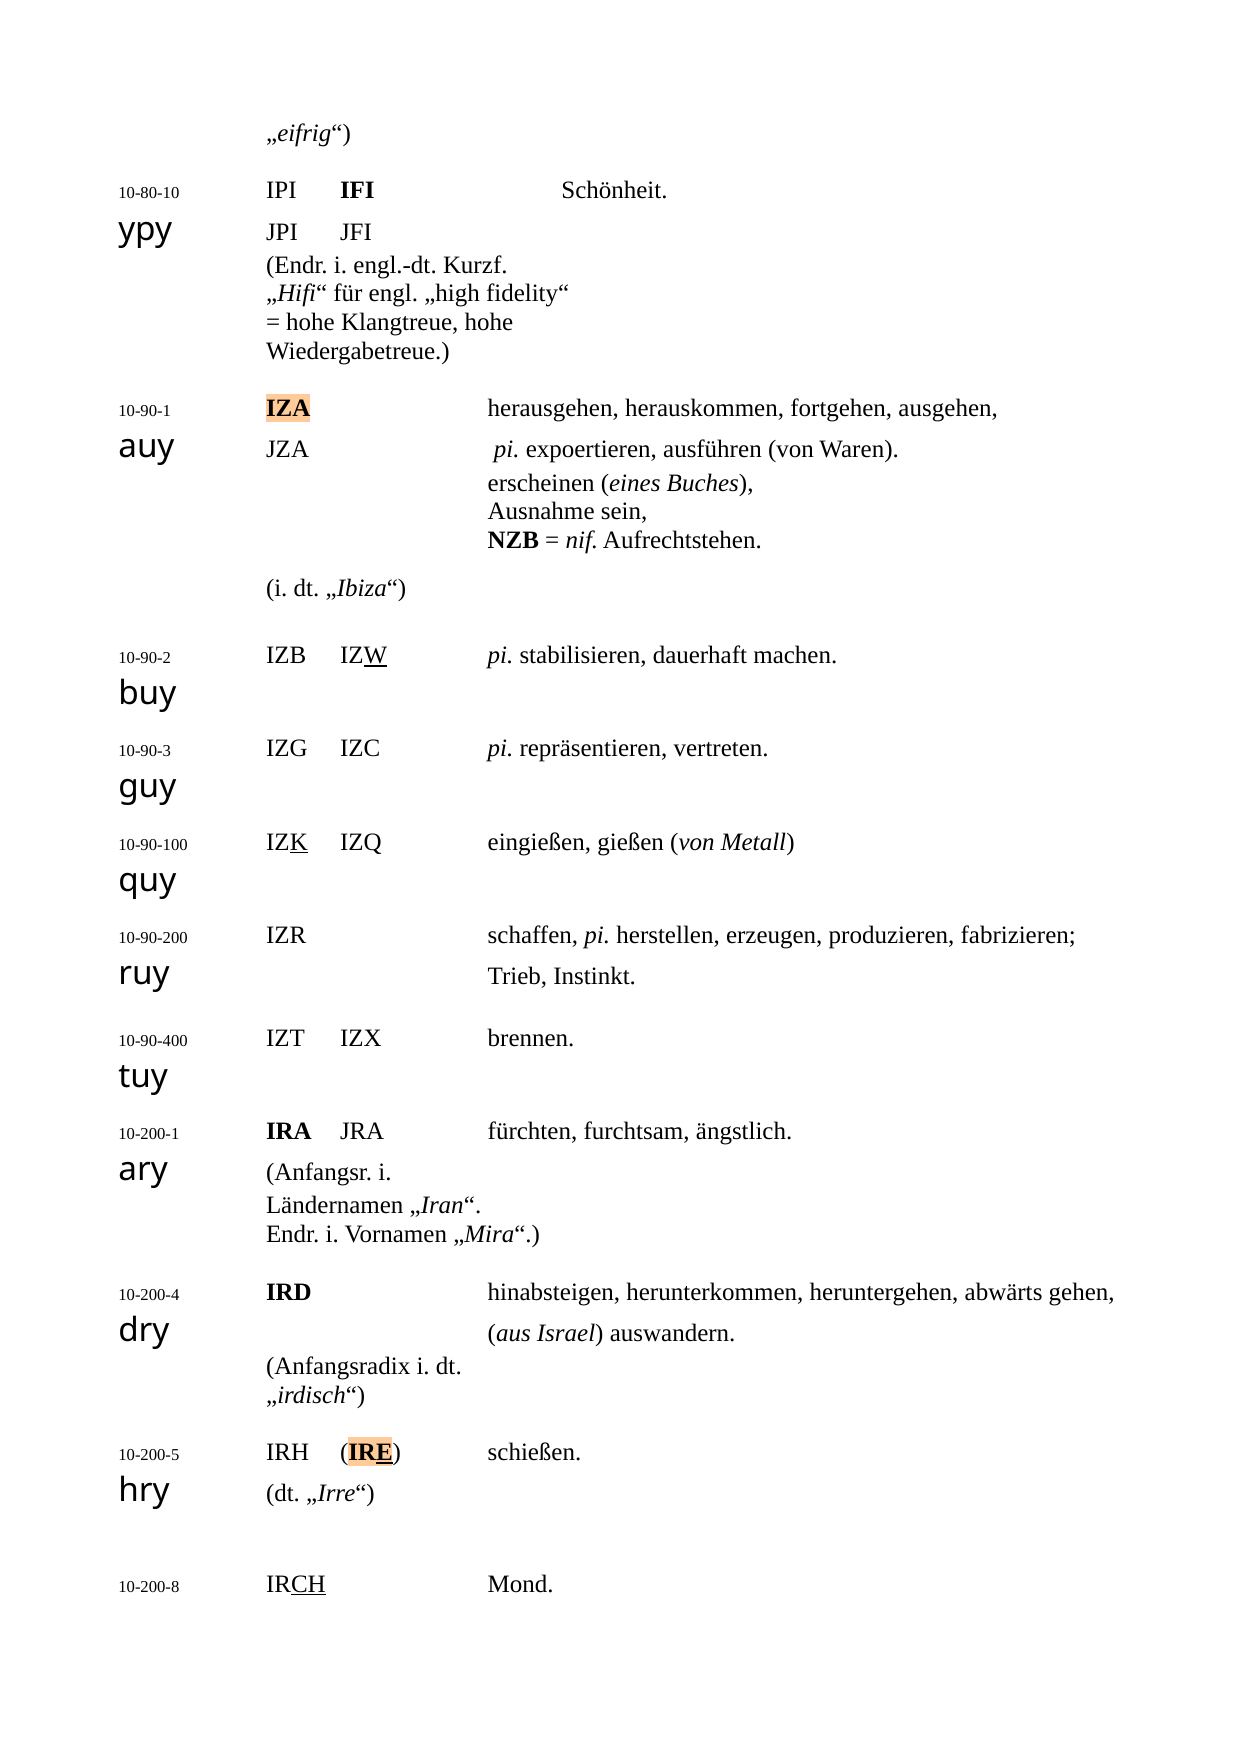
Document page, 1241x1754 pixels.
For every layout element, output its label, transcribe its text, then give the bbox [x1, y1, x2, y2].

text auy JZA pi. expoertieren, ausführen (von Waren). erscheinen (eines Buches), [118, 422, 1122, 496]
text tuy [118, 1052, 1122, 1097]
text Ausnahme sein, [118, 496, 1122, 525]
text ypy JPI JFI [118, 204, 1122, 250]
text „Hifi“ für engl. „high fidelity“ [118, 278, 1122, 307]
text 10-80-10 IPI IFI Schönheit. [118, 176, 1122, 204]
text (Endr. i. engl.-dt. Kurzf. [118, 250, 1122, 278]
text 10-90-100 IZK IZQ eingießen, gießen (von Metall) [118, 827, 1122, 856]
text (i. dt. „Ibiza“) [118, 573, 1122, 602]
text hry (dt. „Irre“) [118, 1466, 1122, 1511]
text 10-90-1 IZA herausgehen, herauskommen, fortgehen, ausgehen, [118, 393, 1122, 422]
text dry (aus Israel) auswandern. [118, 1306, 1122, 1351]
text quy [118, 856, 1122, 901]
text 10-90-200 IZR schaffen, pi. herstellen, erzeugen, produzieren, fabrizieren; [118, 920, 1122, 949]
text „eifrig“) [118, 118, 1122, 147]
text 10-200-8 IRCH Mond. [118, 1569, 1122, 1598]
text NZB = nif. Aufrechtstehen. [118, 525, 1122, 554]
text 10-90-2 IZB IZW pi. stabilisieren, dauerhaft machen. buy [118, 640, 1122, 714]
text 10-90-400 IZT IZX brennen. [118, 1023, 1122, 1052]
text 10-200-1 IRA JRA fürchten, furchtsam, ängstlich. [118, 1116, 1122, 1145]
text 10-90-3 IZG IZC pi. repräsentieren, vertreten. [118, 733, 1122, 762]
text ary (Anfangsr. i. [118, 1145, 1122, 1191]
text guy [118, 762, 1122, 808]
text Wiedergabetreue.) [118, 336, 1122, 365]
text ruy Trieb, Instinkt. [118, 949, 1122, 994]
text Ländernamen „Iran“. [118, 1191, 1122, 1219]
text 10-200-4 IRD hinabsteigen, herunterkommen, heruntergehen, abwärts gehen, [118, 1277, 1122, 1306]
text 10-200-5 IRH (IRE) schießen. [118, 1437, 1122, 1466]
text (Anfangsradix i. dt. [118, 1351, 1122, 1380]
text = hohe Klangtreue, hohe [118, 307, 1122, 336]
text Endr. i. Vornamen „Mira“.) [118, 1219, 1122, 1248]
text „irdisch“) [118, 1380, 1122, 1408]
